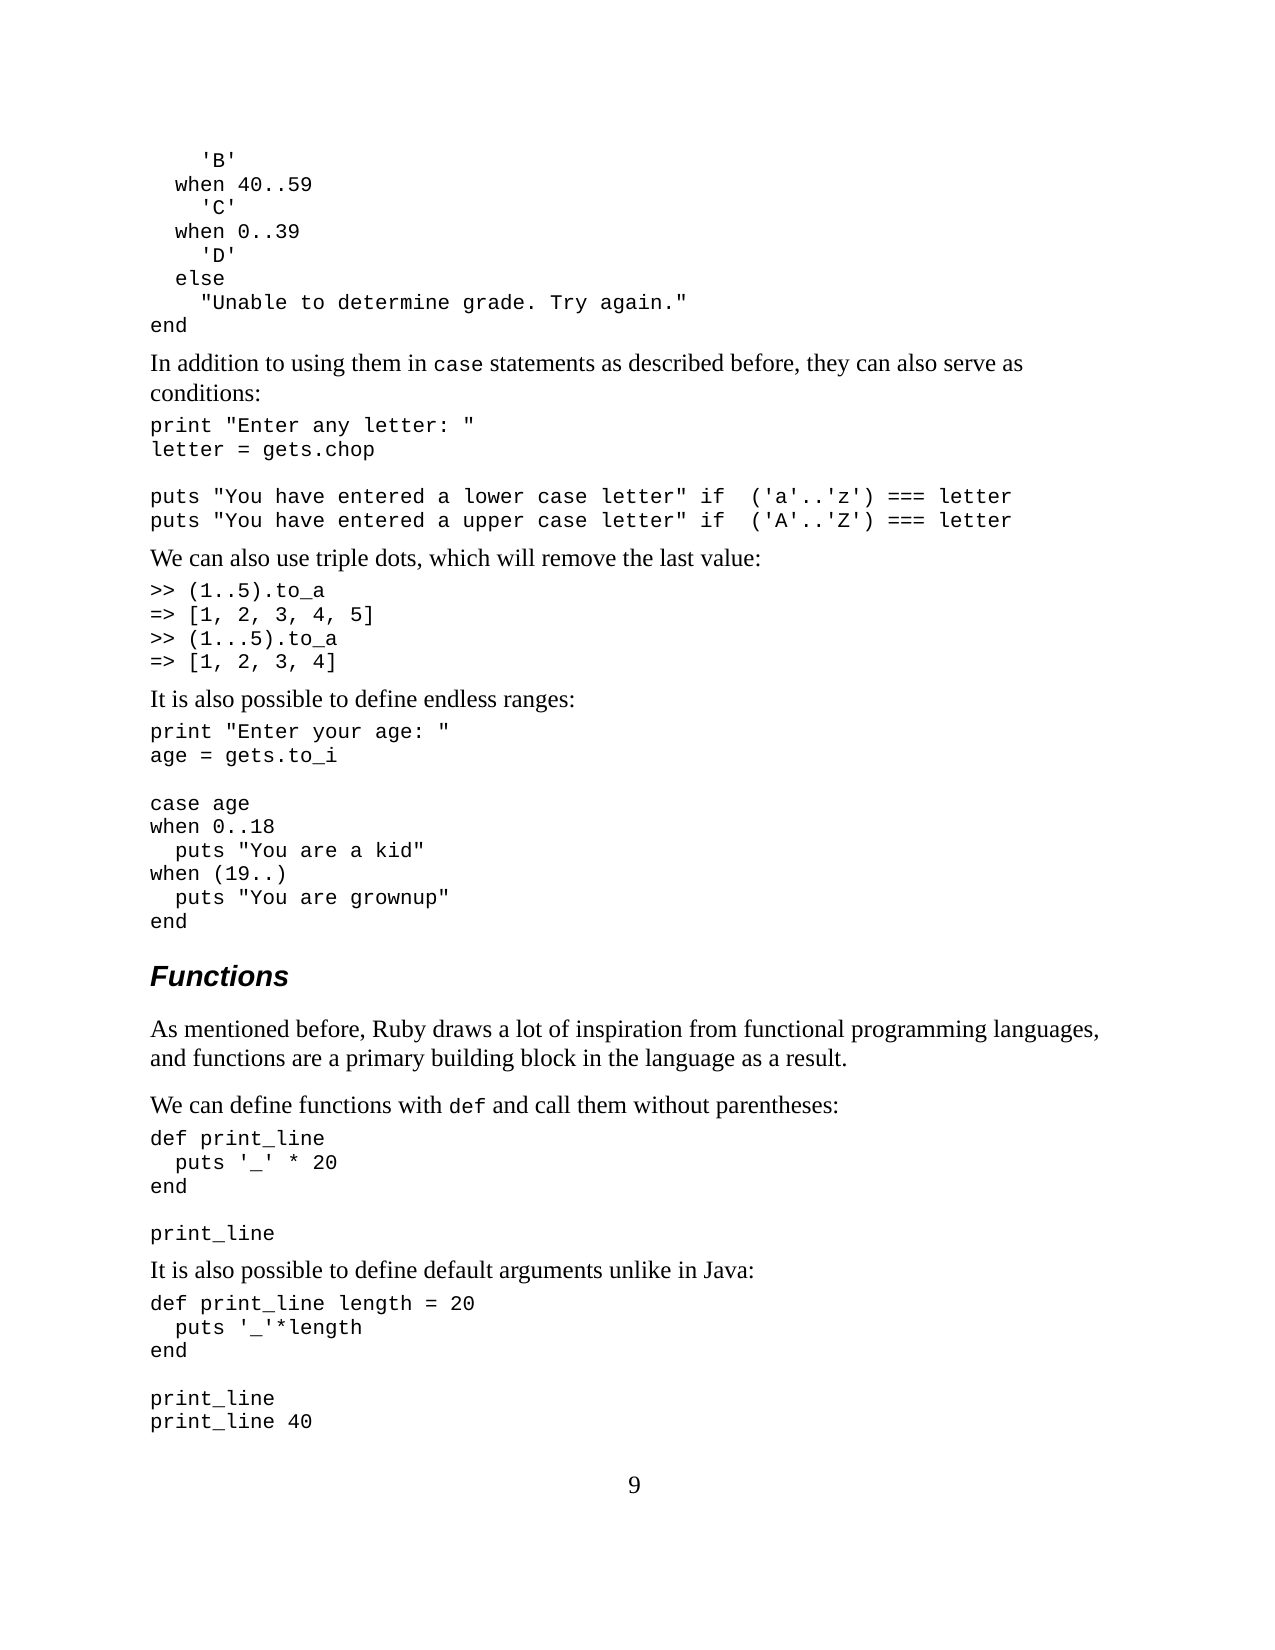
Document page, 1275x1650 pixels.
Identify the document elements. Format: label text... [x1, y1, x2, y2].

text 'D' [150, 244, 1125, 268]
text end [150, 911, 1125, 934]
text when (19..) [150, 863, 1125, 887]
text It is also possible to define default arguments unlike in Java: [150, 1256, 1125, 1284]
text We can also use triple dots, which will remove the last value: [150, 543, 1125, 571]
text As mentioned before, Ruby draws a lot of inspiration from functional programming languages, and functions are a primary building block in the language as a result. [150, 1014, 1125, 1072]
text when 40..59 [150, 174, 1125, 197]
text end [150, 316, 1125, 339]
text case age [150, 792, 1125, 816]
text puts "You have entered a lower case letter" if ('a'..'z') === letter [150, 486, 1125, 510]
text print_line [150, 1388, 1125, 1411]
subtitle Functions [150, 959, 1125, 993]
text print_line 40 [150, 1411, 1125, 1435]
text We can define functions with def and call them without parentheses: [150, 1090, 1125, 1119]
text when 0..18 [150, 816, 1125, 840]
text print_line [150, 1223, 1125, 1247]
text It is also possible to define endless ranges: [150, 684, 1125, 713]
text 'C' [150, 197, 1125, 221]
text else [150, 268, 1125, 292]
text letter = gets.chop [150, 439, 1125, 463]
text end [150, 1176, 1125, 1199]
text "Unable to determine grade. Try again." [150, 292, 1125, 316]
text print "Enter any letter: " [150, 415, 1125, 439]
text => [1, 2, 3, 4] [150, 651, 1125, 675]
text >> (1..5).to_a [150, 580, 1125, 604]
text puts '_' * 20 [150, 1152, 1125, 1176]
text def print_line [150, 1128, 1125, 1152]
text def print_line length = 20 [150, 1293, 1125, 1317]
text In addition to using them in case statements as described before, they can also serve as conditions: [150, 348, 1125, 406]
text when 0..39 [150, 221, 1125, 244]
text end [150, 1341, 1125, 1364]
text => [1, 2, 3, 4, 5] [150, 604, 1125, 628]
text puts "You are a kid" [150, 840, 1125, 863]
text puts "You are grownup" [150, 887, 1125, 911]
text age = gets.to_i [150, 745, 1125, 769]
text print "Enter your age: " [150, 722, 1125, 745]
text puts '_'*length [150, 1317, 1125, 1341]
text puts "You have entered a upper case letter" if ('A'..'Z') === letter [150, 510, 1125, 534]
text 'B' [150, 150, 1125, 174]
text >> (1...5).to_a [150, 628, 1125, 651]
